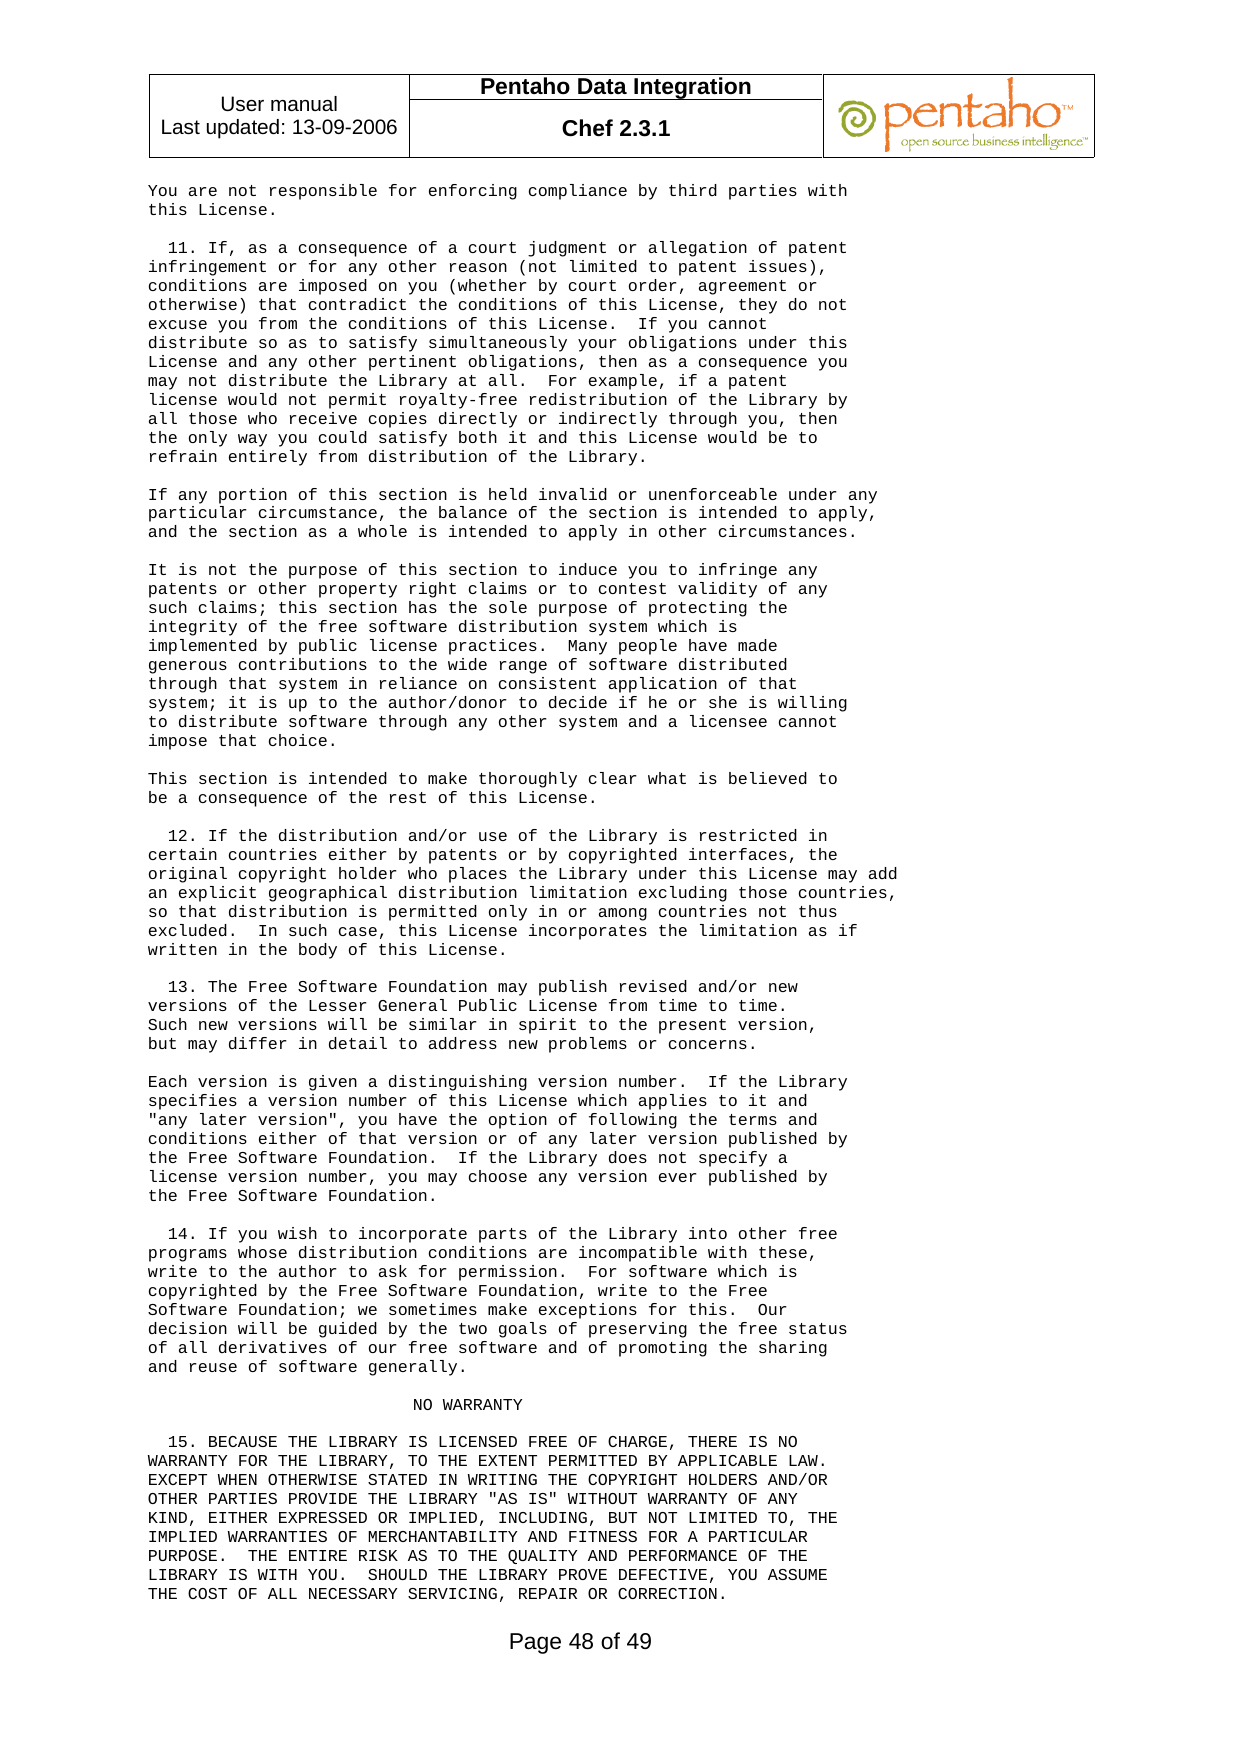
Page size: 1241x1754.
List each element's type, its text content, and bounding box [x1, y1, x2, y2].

text You are not responsible for enforcing compliance by third parties with this License. 11. If, as a consequence of a court judgment or allegation of patent infringement or for any other reason (not limited to patent issues), conditions are imposed on you (whether by court order, agreement or otherwise) that contradict the conditions of this License, they do not excuse you from the conditions of this License. If you cannot distribute so as to satisfy simultaneously your obligations under this License and any other pertinent obligations, then as a consequence you may not distribute the Library at all. For example, if a patent license would not permit royalty-free redistribution of the Library by all those who receive copies directly or indirectly through you, then the only way you could satisfy both it and this License would be to refrain entirely from distribution of the Library. If any portion of this section is held invalid or unenforceable under any particular circumstance, the balance of the section is intended to apply, and the section as a whole is intended to apply in other circumstances. It is not the purpose of this section to induce you to infringe any patents or other property right claims or to contest validity of any such claims; this section has the sole purpose of protecting the integrity of the free software distribution system which is implemented by public license practices. Many people have made generous contributions to the wide range of software distributed through that system in reliance on consistent application of that system; it is up to the author/donor to decide if he or she is willing to distribute software through any other system and a licensee cannot impose that choice. This section is intended to make thoroughly clear what is believed to be a consequence of the rest of this License. 12. If the distribution and/or use of the Library is restricted in certain countries either by patents or by copyrighted interfaces, the original copyright holder who places the Library under this License may add an explicit geographical distribution limitation excluding those countries, so that distribution is permitted only in or among countries not thus excluded. In such case, this License incorporates the limitation as if written in the body of this License. 13. The Free Software Foundation may publish revised and/or new versions of the Lesser General Public License from time to time. Such new versions will be similar in spirit to the present version, but may differ in detail to address new problems or concerns. Each version is given a distinguishing version number. If the Library specifies a version number of this License which applies to it and "any later version", you have the option of following the terms and conditions either of that version or of any later version published by the Free Software Foundation. If the Library does not specify a license version number, you may choose any version ever published by the Free Software Foundation. 14. If you wish to incorporate parts of the Library into other free programs whose distribution conditions are incompatible with these, write to the author to ask for permission. For software which is copyrighted by the Free Software Foundation, write to the Free Software Foundation; we sometimes make exceptions for this. Our decision will be guided by the two goals of preserving the free status of all derivatives of our free software and of promoting the sharing and reuse of software generally. NO WARRANTY 15. BECAUSE THE LIBRARY IS LICENSED FREE OF CHARGE, THERE IS NO WARRANTY FOR THE LIBRARY, TO THE EXTENT PERMITTED BY APPLICABLE LAW. EXCEPT WHEN OTHERWISE STATED IN WRITING THE COPYRIGHT HOLDERS AND/OR OTHER PARTIES PROVIDE THE LIBRARY "AS IS" WITHOUT WARRANTY OF ANY KIND, EITHER EXPRESSED OR IMPLIED, INCLUDING, BUT NOT LIMITED TO, THE IMPLIED WARRANTIES OF MERCHANTABILITY AND FITNESS FOR A PARTICULAR PURPOSE. THE ENTIRE RISK AS TO THE QUALITY AND PERFORMANCE OF THE LIBRARY IS WITH YOU. SHOULD THE LIBRARY PROVE DEFECTIVE, YOU ASSUME THE COST OF ALL NECESSARY SERVICING, REPAIR OR CORRECTION. [148, 183, 1092, 1604]
